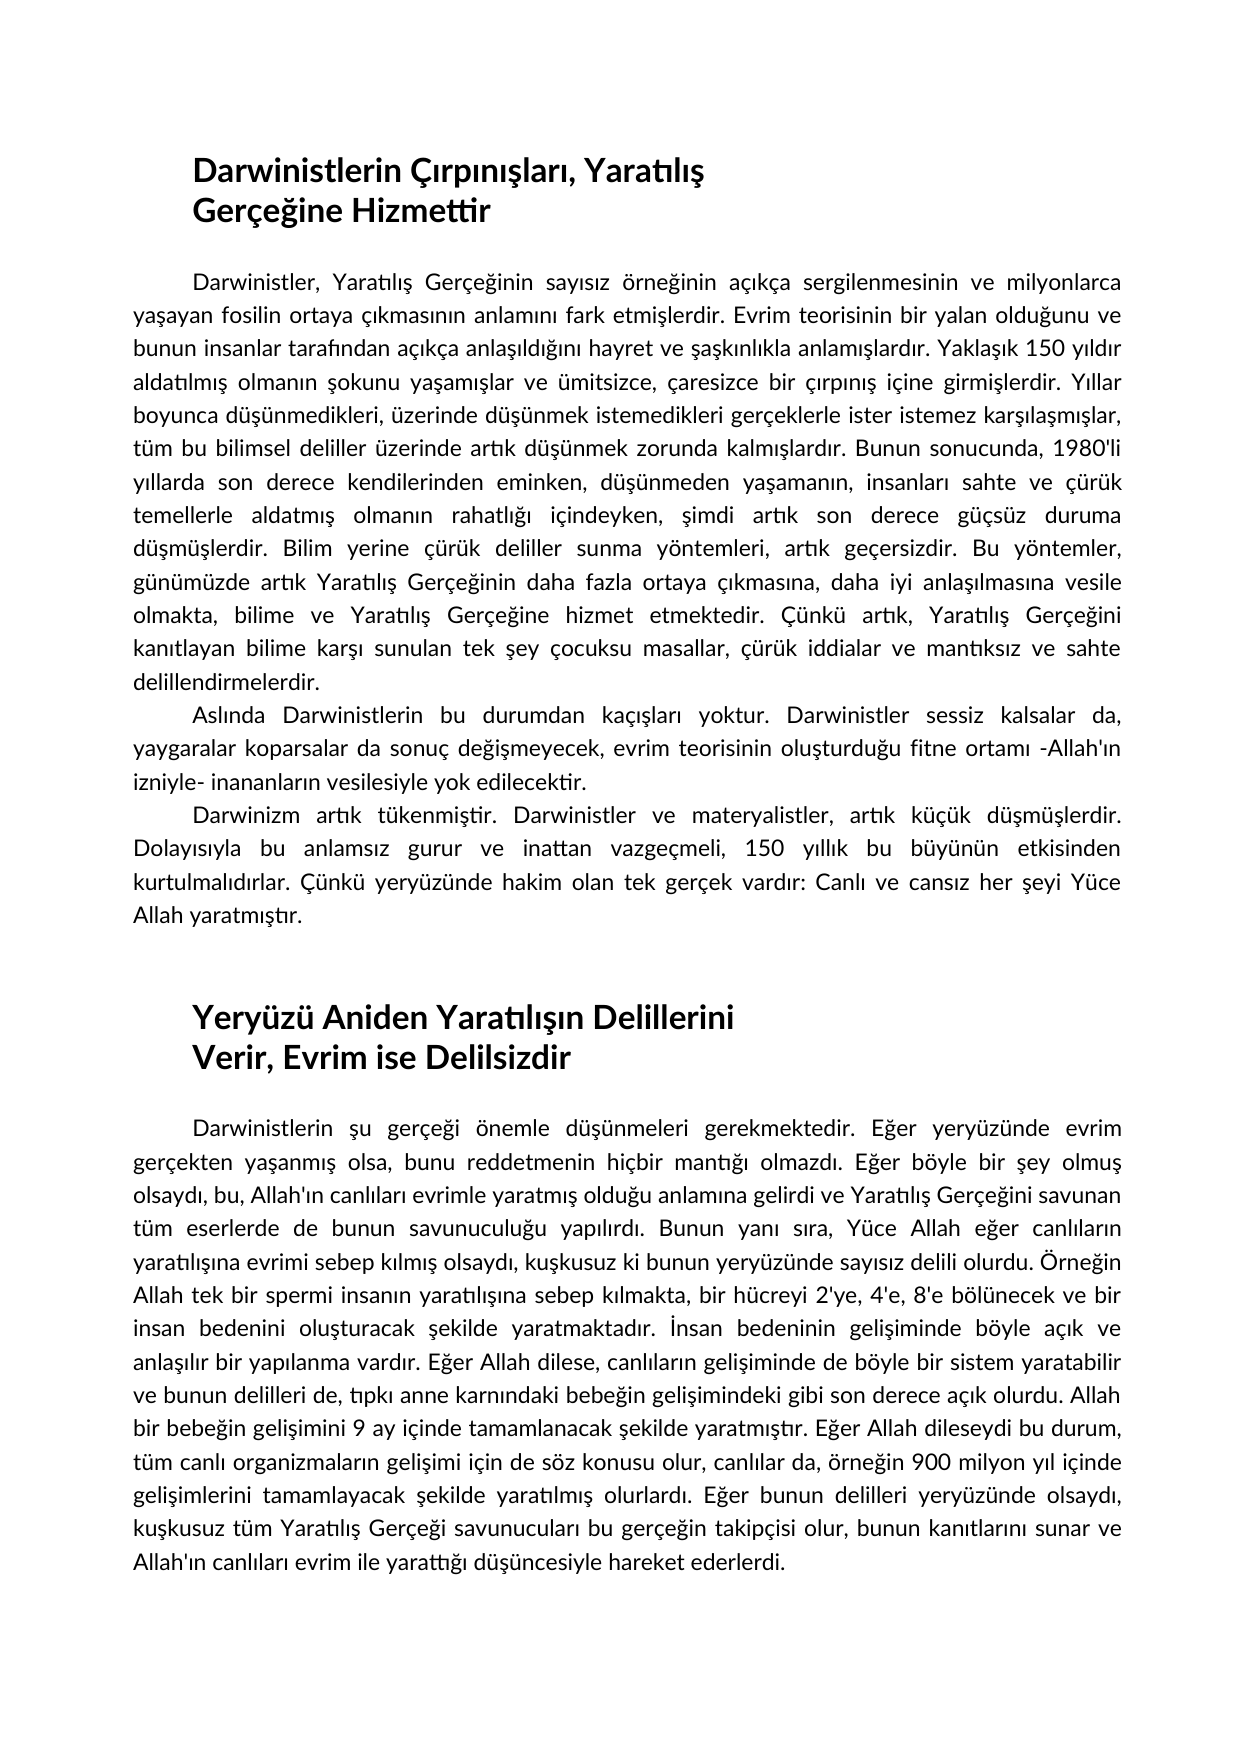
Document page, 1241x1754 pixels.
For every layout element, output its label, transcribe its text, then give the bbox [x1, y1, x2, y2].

text Yeryüzü Aniden Yaratılışın Delillerini [133, 997, 1123, 1037]
text Verir, Evrim ise Delilsizdir [133, 1037, 1123, 1077]
text Gerçeğine Hizmettir [133, 190, 1123, 230]
text Aslında Darwinistlerin bu durumdan kaçışları yoktur. Darwinistler sessiz kalsalar da, yaygaralar koparsalar da sonuç değişmeyecek, evrim teorisinin oluşturduğu fitne ortamı -Allah'ın izniyle- inananların vesilesiyle yok edilecektir. [133, 697, 1123, 797]
text Darwinistlerin Çırpınışları, Yaratılış [133, 150, 1123, 190]
text Darwinistlerin şu gerçeği önemle düşünmeleri gerekmektedir. Eğer yeryüzünde evrim gerçekten yaşanmış olsa, bunu reddetmenin hiçbir mantığı olmazdı. Eğer böyle bir şey olmuş olsaydı, bu, Allah'ın canlıları evrimle yaratmış olduğu anlamına gelirdi ve Yaratılış Gerçeğini savunan tüm eserlerde de bunun savunuculuğu yapılırdı. Bunun yanı sıra, Yüce Allah eğer canlıların yaratılışına evrimi sebep kılmış olsaydı, kuşkusuz ki bunun yeryüzünde sayısız delili olurdu. Örneğin Allah tek bir spermi insanın yaratılışına sebep kılmakta, bir hücreyi 2'ye, 4'e, 8'e bölünecek ve bir insan bedenini oluşturacak şekilde yaratmaktadır. İnsan bedeninin gelişiminde böyle açık ve anlaşılır bir yapılanma vardır. Eğer Allah dilese, canlıların gelişiminde de böyle bir sistem yaratabilir ve bunun delilleri de, tıpkı anne karnındaki bebeğin gelişimindeki gibi son derece açık olurdu. Allah bir bebeğin gelişimini 9 ay içinde tamamlanacak şekilde yaratmıştır. Eğer Allah dileseydi bu durum, tüm canlı organizmaların gelişimi için de söz konusu olur, canlılar da, örneğin 900 milyon yıl içinde gelişimlerini tamamlayacak şekilde yaratılmış olurlardı. Eğer bunun delilleri yeryüzünde olsaydı, kuşkusuz tüm Yaratılış Gerçeği savunucuları bu gerçeğin takipçisi olur, bunun kanıtlarını sunar ve Allah'ın canlıları evrim ile yarattığı düşüncesiyle hareket ederlerdi. [133, 1110, 1123, 1577]
text Darwinistler, Yaratılış Gerçeğinin sayısız örneğinin açıkça sergilenmesinin ve milyonlarca yaşayan fosilin ortaya çıkmasının anlamını fark etmişlerdir. Evrim teorisinin bir yalan olduğunu ve bunun insanlar tarafından açıkça anlaşıldığını hayret ve şaşkınlıkla anlamışlardır. Yaklaşık 150 yıldır aldatılmış olmanın şokunu yaşamışlar ve ümitsizce, çaresizce bir çırpınış içine girmişlerdir. Yıllar boyunca düşünmedikleri, üzerinde düşünmek istemedikleri gerçeklerle ister istemez karşılaşmışlar, tüm bu bilimsel deliller üzerinde artık düşünmek zorunda kalmışlardır. Bunun sonucunda, 1980'li yıllarda son derece kendilerinden eminken, düşünmeden yaşamanın, insanları sahte ve çürük temellerle aldatmış olmanın rahatlığı içindeyken, şimdi artık son derece güçsüz duruma düşmüşlerdir. Bilim yerine çürük deliller sunma yöntemleri, artık geçersizdir. Bu yöntemler, günümüzde artık Yaratılış Gerçeğinin daha fazla ortaya çıkmasına, daha iyi anlaşılmasına vesile olmakta, bilime ve Yaratılış Gerçeğine hizmet etmektedir. Çünkü artık, Yaratılış Gerçeğini kanıtlayan bilime karşı sunulan tek şey çocuksu masallar, çürük iddialar ve mantıksız ve sahte delillendirmelerdir. [133, 263, 1123, 697]
text Darwinizm artık tükenmiştir. Darwinistler ve materyalistler, artık küçük düşmüşlerdir. Dolayısıyla bu anlamsız gurur ve inattan vazgeçmeli, 150 yıllık bu büyünün etkisinden kurtulmalıdırlar. Çünkü yeryüzünde hakim olan tek gerçek vardır: Canlı ve cansız her şeyi Yüce Allah yaratmıştır. [133, 797, 1123, 930]
